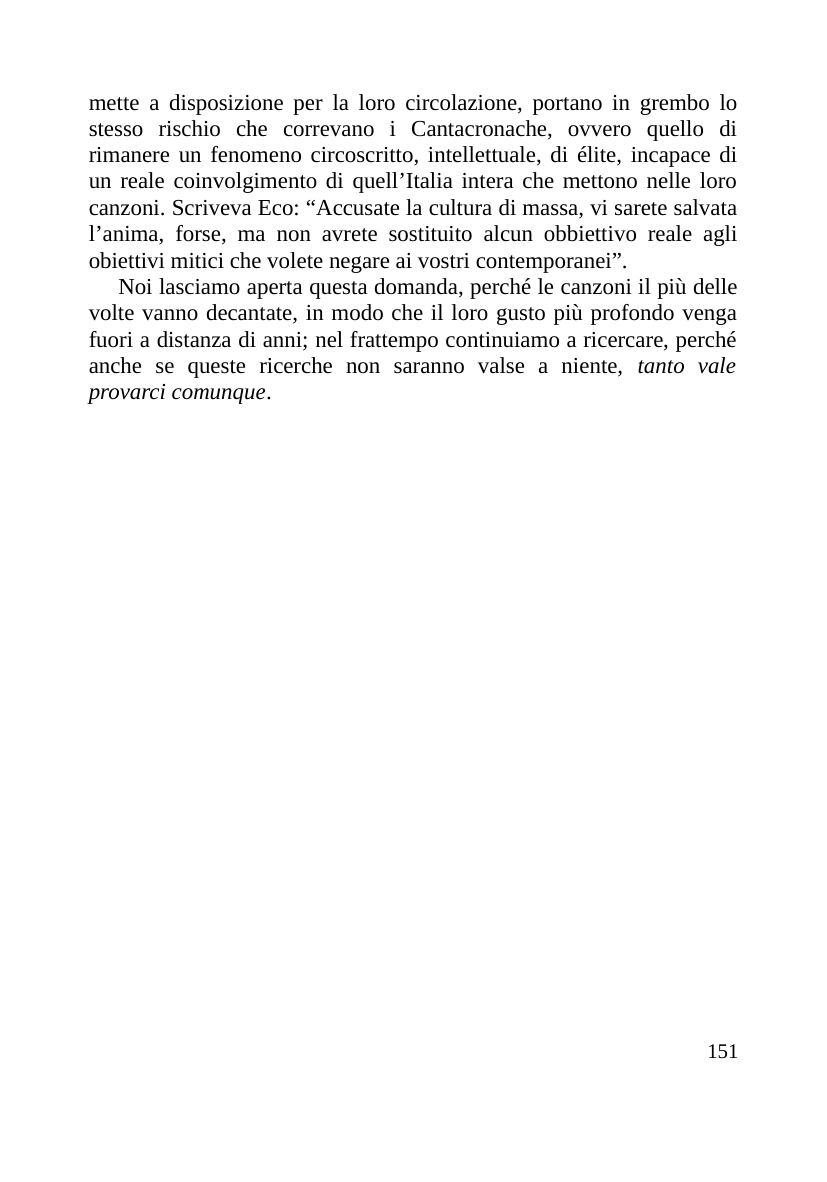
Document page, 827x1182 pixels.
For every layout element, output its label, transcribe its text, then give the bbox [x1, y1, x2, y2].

text Noi lasciamo aperta questa domanda, perché le canzoni il più delle volte vanno decantate, in modo che il loro gusto più profondo venga fuori a distanza di anni; nel frattempo continuiamo a ricercare, perché anche se queste ricerche non saranno valse a niente, tanto vale provarci comunque. [88, 273, 738, 405]
text mette a disposizione per la loro circolazione, portano in grembo lo stesso rischio che correvano i Cantacronache, ovvero quello di rimanere un fenomeno circoscritto, intellettuale, di élite, incapace di un reale coinvolgimento di quell’Italia intera che mettono nelle loro canzoni. Scriveva Eco: “Accusate la cultura di massa, vi sarete salvata l’anima, forse, ma non avrete sostituito alcun obbiettivo reale agli obiettivi mitici che volete negare ai vostri contemporanei”. [88, 88, 738, 273]
